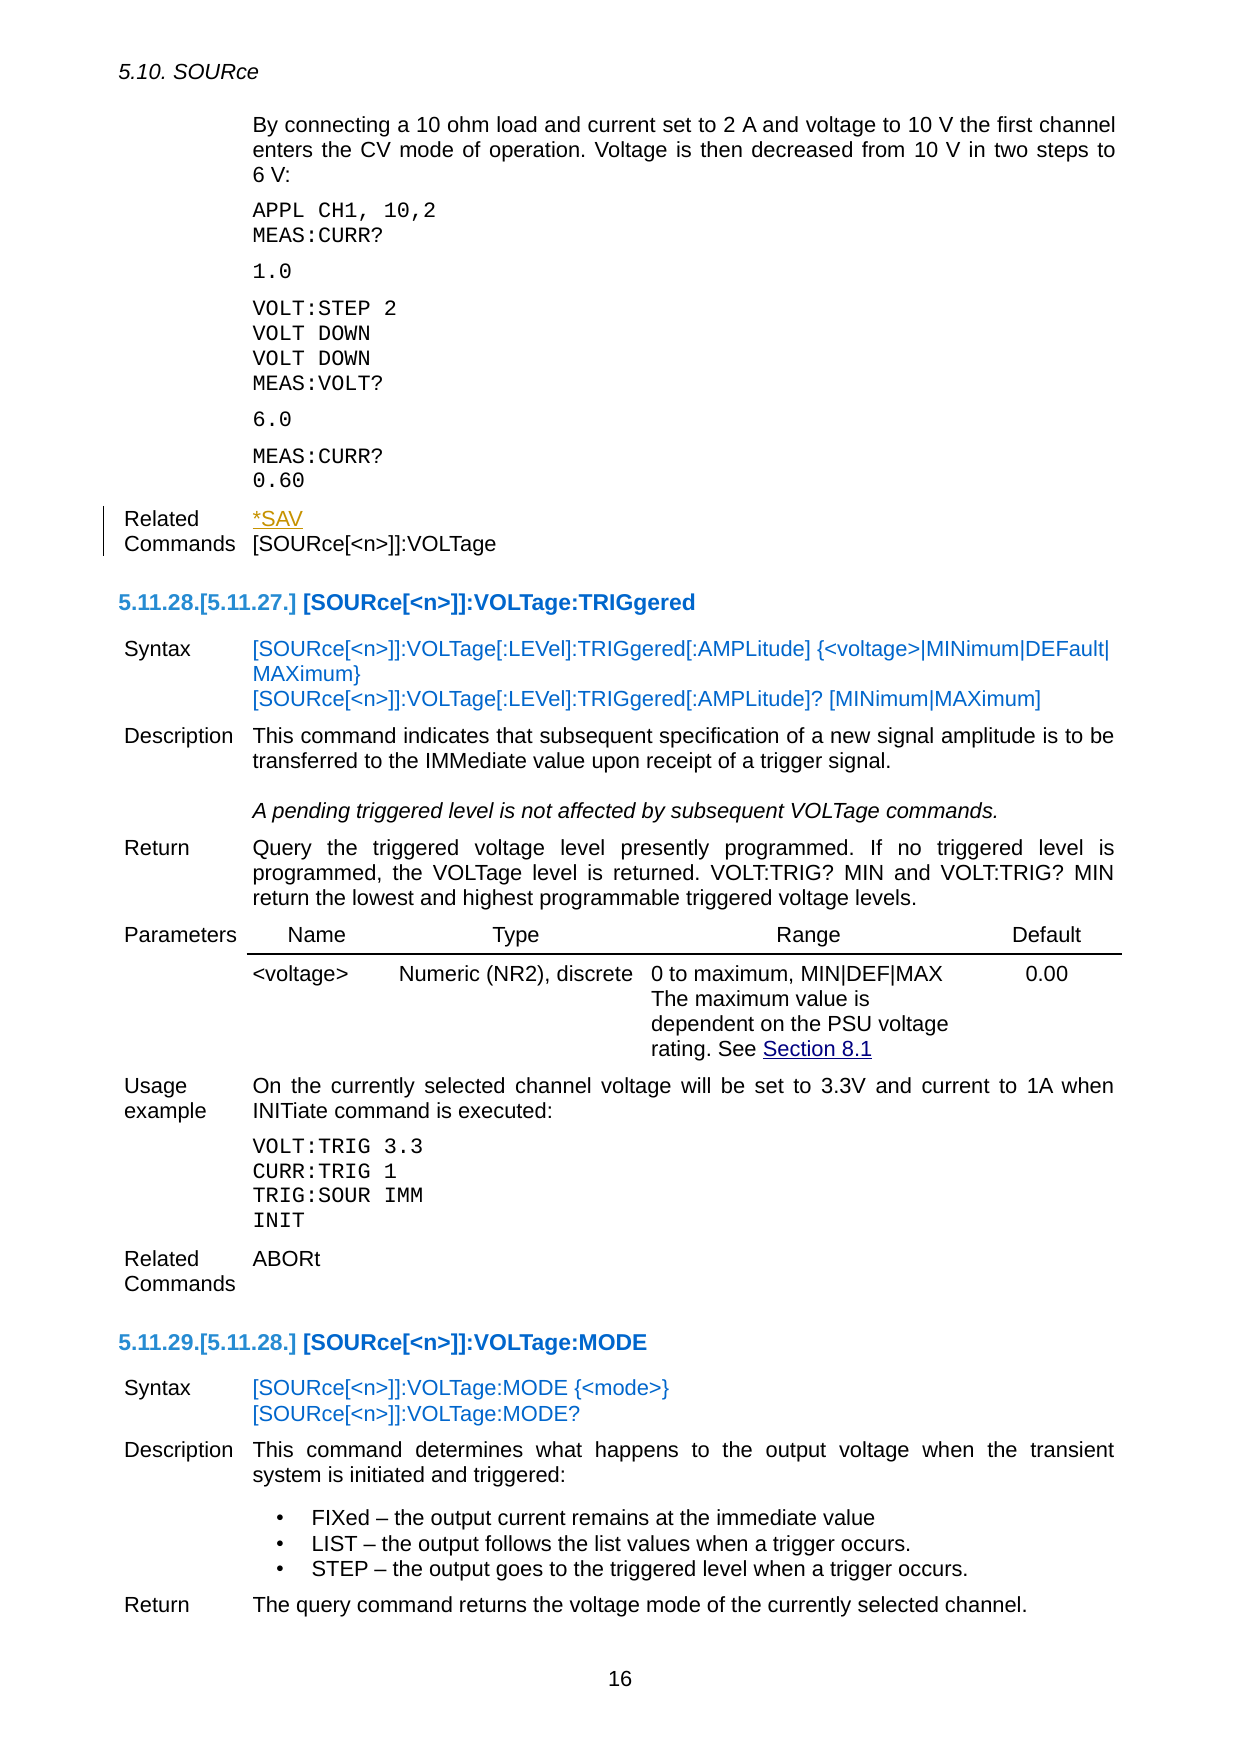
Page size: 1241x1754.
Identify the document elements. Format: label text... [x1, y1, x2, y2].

table_cell On the currently selected channel voltage will be set to 3.3V and current to 1A when INITiate command is executed: VOLT:TRIG 3.3 CURR:TRIG 1 TRIG:SOUR IMM INIT [247, 1067, 1122, 1240]
table_cell By connecting a 10 ohm load and current set to 2 A and voltage to 10 V the first channel enters the CV mode of operation. Voltage is then decreased from 10 V in two steps to 6 V: APPL CH1, 10,2 MEAS:CURR? 1.0 VOLT:STEP 2 VOLT DOWN VOLT DOWN MEAS:VOLT? 6.0 MEAS:CURR? 0.60 [247, 106, 1122, 500]
table_cell Related Commands [118, 500, 247, 562]
table_cell Description [118, 1431, 247, 1587]
table_cell Description [118, 717, 247, 829]
table_cell Query the triggered voltage level presently programmed. If no triggered level is programmed, the VOLTage level is returned. VOLT:TRIG? MIN and VOLT:TRIG? MIN return the lowest and highest programmable triggered voltage levels. [247, 829, 1122, 916]
table_header [SOURce[<n>]]:VOLTage[:LEVel]:TRIGgered[:AMPLitude] {<voltage>|MINimum|DEFault|MAXimum} [SOURce[<n>]]:VOLTage[:LEVel]:TRIGgered[:AMPLitude]? [MINimum|MAXimum] [247, 630, 1122, 717]
table_cell 0.00 [972, 955, 1122, 1067]
table_cell Range [645, 916, 972, 953]
table_cell Name [247, 916, 386, 953]
table_cell The query command returns the voltage mode of the currently selected channel. [247, 1587, 1122, 1623]
table_cell Return [118, 829, 247, 916]
table_header Syntax [118, 1370, 247, 1431]
table_cell [118, 106, 247, 500]
table_cell This command determines what happens to the output voltage when the transient system is initiated and triggered: FIXed – the output current remains at the immediate value LIST – the output follows the list values when a trigger occurs. STEP – the output goes to the triggered level when a trigger occurs. [247, 1431, 1122, 1587]
table_cell Default [972, 916, 1122, 953]
table_cell 0 to maximum, MIN|DEF|MAX The maximum value is dependent on the PSU voltage rating. See Section 8.1 [645, 955, 972, 1067]
table_cell Parameters [118, 916, 247, 1067]
table_cell <voltage> [247, 955, 386, 1067]
table_cell Type [386, 916, 645, 953]
table_cell Related Commands [118, 1240, 247, 1302]
subtitle [SOURce[<n>]]:VOLTage:MODE [118, 1328, 1122, 1355]
subtitle [SOURce[<n>]]:VOLTage:TRIGgered [118, 588, 1122, 615]
table_cell This command indicates that subsequent specification of a new signal amplitude is to be transferred to the IMMediate value upon receipt of a trigger signal. A pending triggered level is not affected by subsequent VOLTage commands. [247, 717, 1122, 829]
table_cell Usage example [118, 1067, 247, 1240]
table_cell Return [118, 1587, 247, 1623]
table_cell Numeric (NR2), discrete [386, 955, 645, 1067]
table_header Syntax [118, 630, 247, 717]
table_cell *SAV [SOURce[<n>]]:VOLTage [247, 500, 1122, 562]
table_header [SOURce[<n>]]:VOLTage:MODE {<mode>} [SOURce[<n>]]:VOLTage:MODE? [247, 1370, 1122, 1431]
table_cell ABORt [247, 1240, 1122, 1302]
